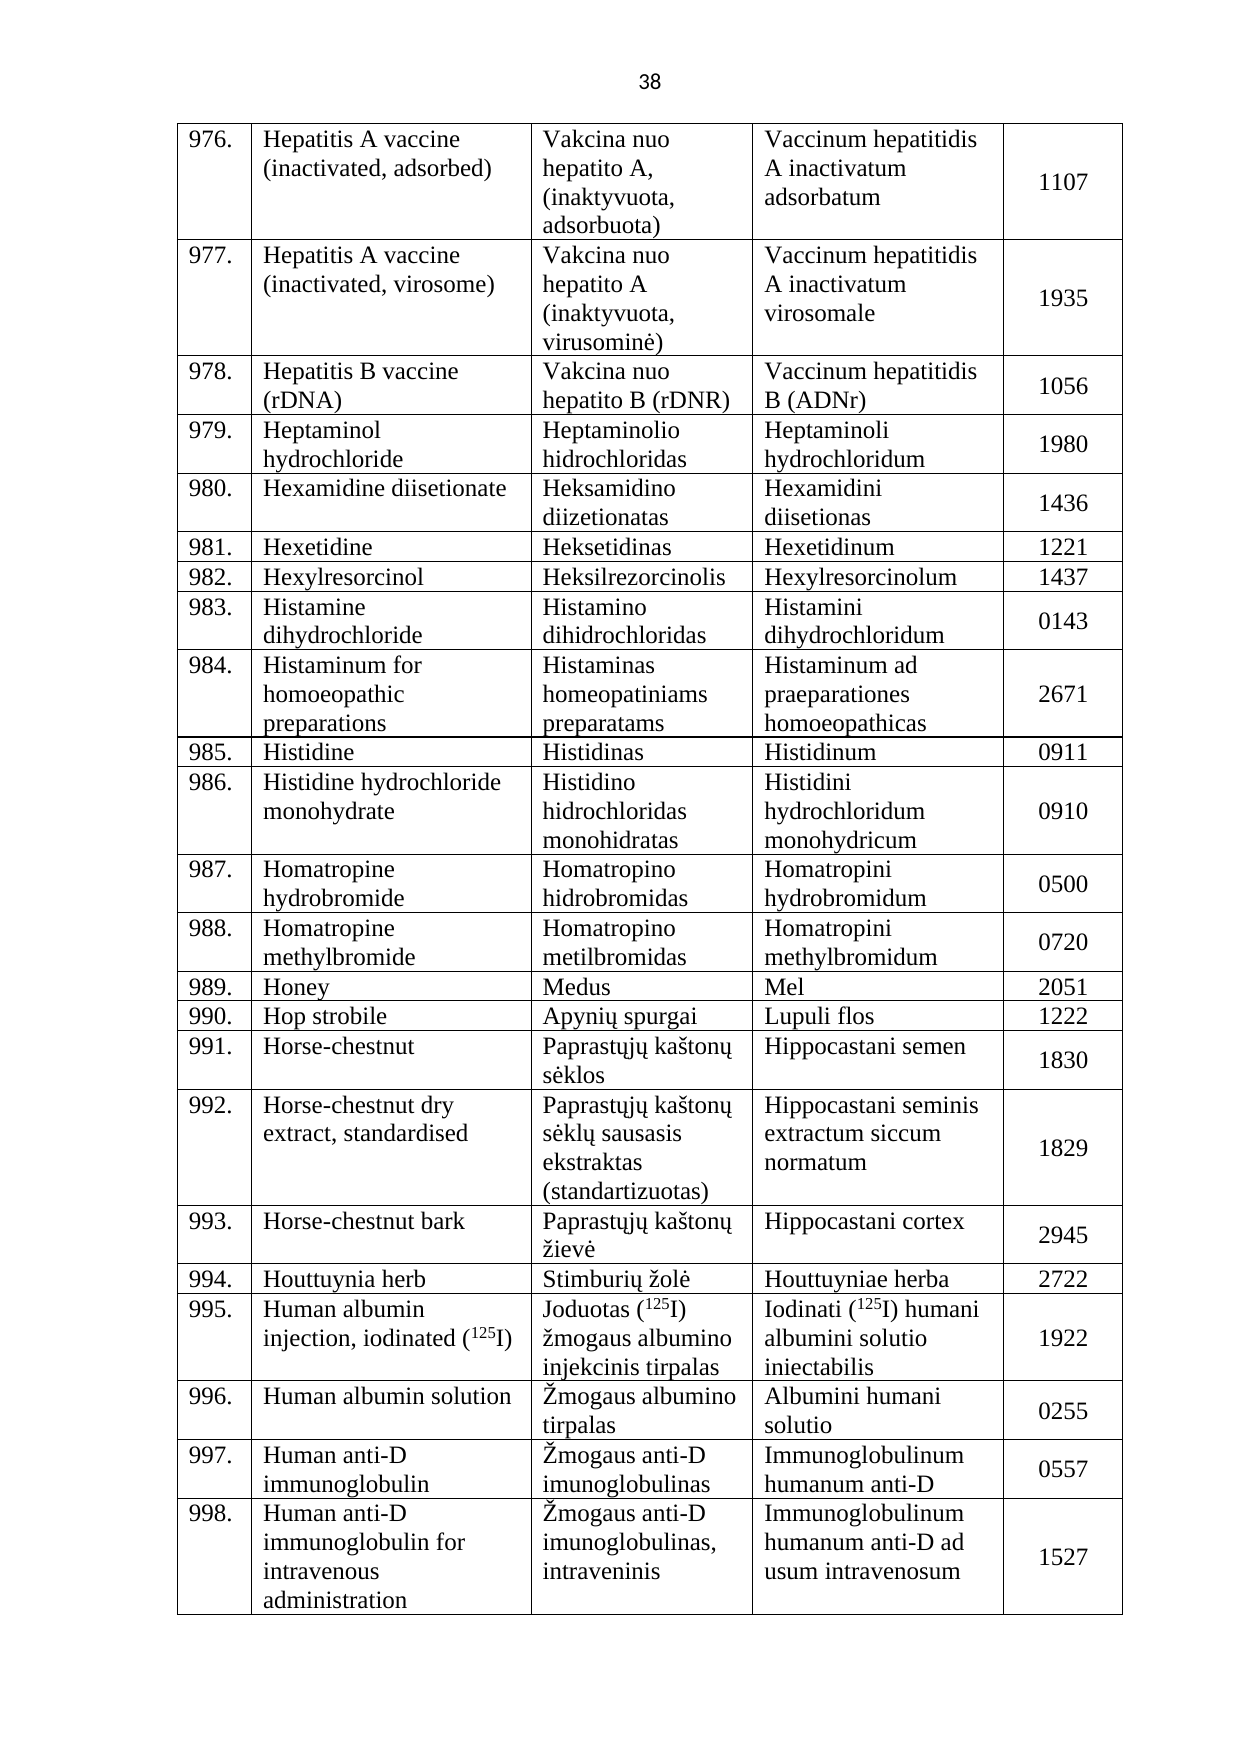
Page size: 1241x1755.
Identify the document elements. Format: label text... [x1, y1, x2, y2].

table_cell Horse‑chestnut dry extract, standardised [252, 1090, 531, 1205]
table_cell 998. [178, 1499, 251, 1613]
table_cell Žmogaus albumino tirpalas [532, 1381, 752, 1439]
table_cell Apynių spurgai [532, 1001, 752, 1030]
table_cell Honey [252, 972, 531, 1000]
table_cell Human albumin injection, iodinated (125I) [252, 1294, 531, 1380]
table_cell Immunoglobulinum humanum anti‑D ad usum intravenosum [753, 1499, 1003, 1613]
table_cell 0910 [1004, 767, 1122, 853]
table_cell 0557 [1004, 1440, 1122, 1497]
table_cell 1980 [1004, 415, 1122, 472]
table_cell Vakcina nuo hepatito B (rDNR) [532, 356, 752, 414]
table_cell Vaccinum hepatitidis A inactivatum adsorbatum [753, 124, 1003, 239]
table_cell Paprastųjų kaštonų žievė [532, 1206, 752, 1263]
table_cell 986. [178, 767, 251, 853]
table_cell Heksamidino diizetionatas [532, 474, 752, 531]
table_cell Human anti‑D immunoglobulin for intravenous administration [252, 1499, 531, 1613]
table_cell 988. [178, 913, 251, 971]
table_cell 2722 [1004, 1264, 1122, 1293]
table_cell 983. [178, 592, 251, 649]
table_cell Histidini hydrochloridum monohydricum [753, 767, 1003, 853]
table_cell Histidino hidrochloridas monohidratas [532, 767, 752, 853]
table_cell Histamino dihidrochloridas [532, 592, 752, 649]
table_cell Human albumin solution [252, 1381, 531, 1439]
table_cell Houttuyniae herba [753, 1264, 1003, 1293]
table_cell 996. [178, 1381, 251, 1439]
table_cell Histamini dihydrochloridum [753, 592, 1003, 649]
table_cell Hepatitis A vaccine (inactivated, virosome) [252, 240, 531, 355]
table_cell Vaccinum hepatitidis B (ADNr) [753, 356, 1003, 414]
table_cell Paprastųjų kaštonų sėklos [532, 1031, 752, 1089]
table_cell Žmogaus anti‑D imunoglobulinas [532, 1440, 752, 1497]
table_cell 1829 [1004, 1090, 1122, 1205]
table_cell Horse‑chestnut bark [252, 1206, 531, 1263]
table_cell 993. [178, 1206, 251, 1263]
table_cell Hippocastani cortex [753, 1206, 1003, 1263]
table_cell Heksilrezorcinolis [532, 562, 752, 591]
table_cell 980. [178, 474, 251, 531]
table_cell 979. [178, 415, 251, 472]
table_cell 2051 [1004, 972, 1122, 1000]
table_cell 981. [178, 532, 251, 561]
table_cell Iodinati (125I) humani albumini solutio iniectabilis [753, 1294, 1003, 1380]
table_cell 1922 [1004, 1294, 1122, 1380]
table_cell Hexamidini diisetionas [753, 474, 1003, 531]
table_cell 992. [178, 1090, 251, 1205]
table_cell Horse‑chestnut [252, 1031, 531, 1089]
table_cell Histamine dihydrochloride [252, 592, 531, 649]
table_cell Homatropini methylbromidum [753, 913, 1003, 971]
table_cell Histaminum for homoeopathic preparations [252, 650, 531, 736]
table_cell 1056 [1004, 356, 1122, 414]
table_cell Homatropine methylbromide [252, 913, 531, 971]
table_cell 987. [178, 855, 251, 912]
table_cell 1107 [1004, 124, 1122, 239]
table_cell Hexetidine [252, 532, 531, 561]
table_cell Vakcina nuo hepatito A, (inaktyvuota, adsorbuota) [532, 124, 752, 239]
table_cell Albumini humani solutio [753, 1381, 1003, 1439]
table_cell Histidinum [753, 738, 1003, 766]
table_cell Homatropini hydrobromidum [753, 855, 1003, 912]
table_cell Hippocastani semen [753, 1031, 1003, 1089]
table_cell 977. [178, 240, 251, 355]
table_cell Hepatitis A vaccine (inactivated, adsorbed) [252, 124, 531, 239]
table_cell Hop strobile [252, 1001, 531, 1030]
table_cell 1221 [1004, 532, 1122, 561]
table_cell Histidine [252, 738, 531, 766]
table_cell Hepatitis B vaccine (rDNA) [252, 356, 531, 414]
table_cell Homatropine hydrobromide [252, 855, 531, 912]
table_cell 0911 [1004, 738, 1122, 766]
table_cell 994. [178, 1264, 251, 1293]
table_cell 995. [178, 1294, 251, 1380]
table_cell Homatropino metilbromidas [532, 913, 752, 971]
table_cell 985. [178, 738, 251, 766]
table_cell Histidine hydrochloride monohydrate [252, 767, 531, 853]
table_cell Medus [532, 972, 752, 1000]
table_cell 976. [178, 124, 251, 239]
table_cell Stimburių žolė [532, 1264, 752, 1293]
table_cell 1437 [1004, 562, 1122, 591]
table_cell Hippocastani seminis extractum siccum normatum [753, 1090, 1003, 1205]
table_cell Histaminas homeopatiniams preparatams [532, 650, 752, 736]
table_cell 997. [178, 1440, 251, 1497]
table_cell Joduotas (125I) žmogaus albumino injekcinis tirpalas [532, 1294, 752, 1380]
table_cell 0255 [1004, 1381, 1122, 1439]
table_cell Hexamidine diisetionate [252, 474, 531, 531]
table_cell Hexetidinum [753, 532, 1003, 561]
table_cell 991. [178, 1031, 251, 1089]
table_cell Homatropino hidrobromidas [532, 855, 752, 912]
table_cell 990. [178, 1001, 251, 1030]
table_cell 0143 [1004, 592, 1122, 649]
table_cell Paprastųjų kaštonų sėklų sausasis ekstraktas (standartizuotas) [532, 1090, 752, 1205]
table_cell 984. [178, 650, 251, 736]
table_cell 0720 [1004, 913, 1122, 971]
table_cell Mel [753, 972, 1003, 1000]
table_cell Hexylresorcinolum [753, 562, 1003, 591]
table_cell 1830 [1004, 1031, 1122, 1089]
table_cell Heptaminol hydrochloride [252, 415, 531, 472]
table_cell Heksetidinas [532, 532, 752, 561]
table_cell Heptaminolio hidrochloridas [532, 415, 752, 472]
table_cell Houttuynia herb [252, 1264, 531, 1293]
table_cell 1935 [1004, 240, 1122, 355]
table_cell 1527 [1004, 1499, 1122, 1613]
table_cell Histidinas [532, 738, 752, 766]
table_cell Lupuli flos [753, 1001, 1003, 1030]
table_cell 0500 [1004, 855, 1122, 912]
table_cell 978. [178, 356, 251, 414]
table_cell 2945 [1004, 1206, 1122, 1263]
table_cell 1222 [1004, 1001, 1122, 1030]
table_cell Vakcina nuo hepatito A (inaktyvuota, virusominė) [532, 240, 752, 355]
table_cell Hexylresorcinol [252, 562, 531, 591]
table_cell Human anti‑D immunoglobulin [252, 1440, 531, 1497]
table_cell Vaccinum hepatitidis A inactivatum virosomale [753, 240, 1003, 355]
table_cell Immunoglobulinum humanum anti‑D [753, 1440, 1003, 1497]
table_cell 2671 [1004, 650, 1122, 736]
table_cell 982. [178, 562, 251, 591]
table_cell 1436 [1004, 474, 1122, 531]
table_cell Heptaminoli hydrochloridum [753, 415, 1003, 472]
table_cell 989. [178, 972, 251, 1000]
table_cell Žmogaus anti‑D imunoglobulinas, intraveninis [532, 1499, 752, 1613]
table_cell Histaminum ad praeparationes homoeopathicas [753, 650, 1003, 736]
